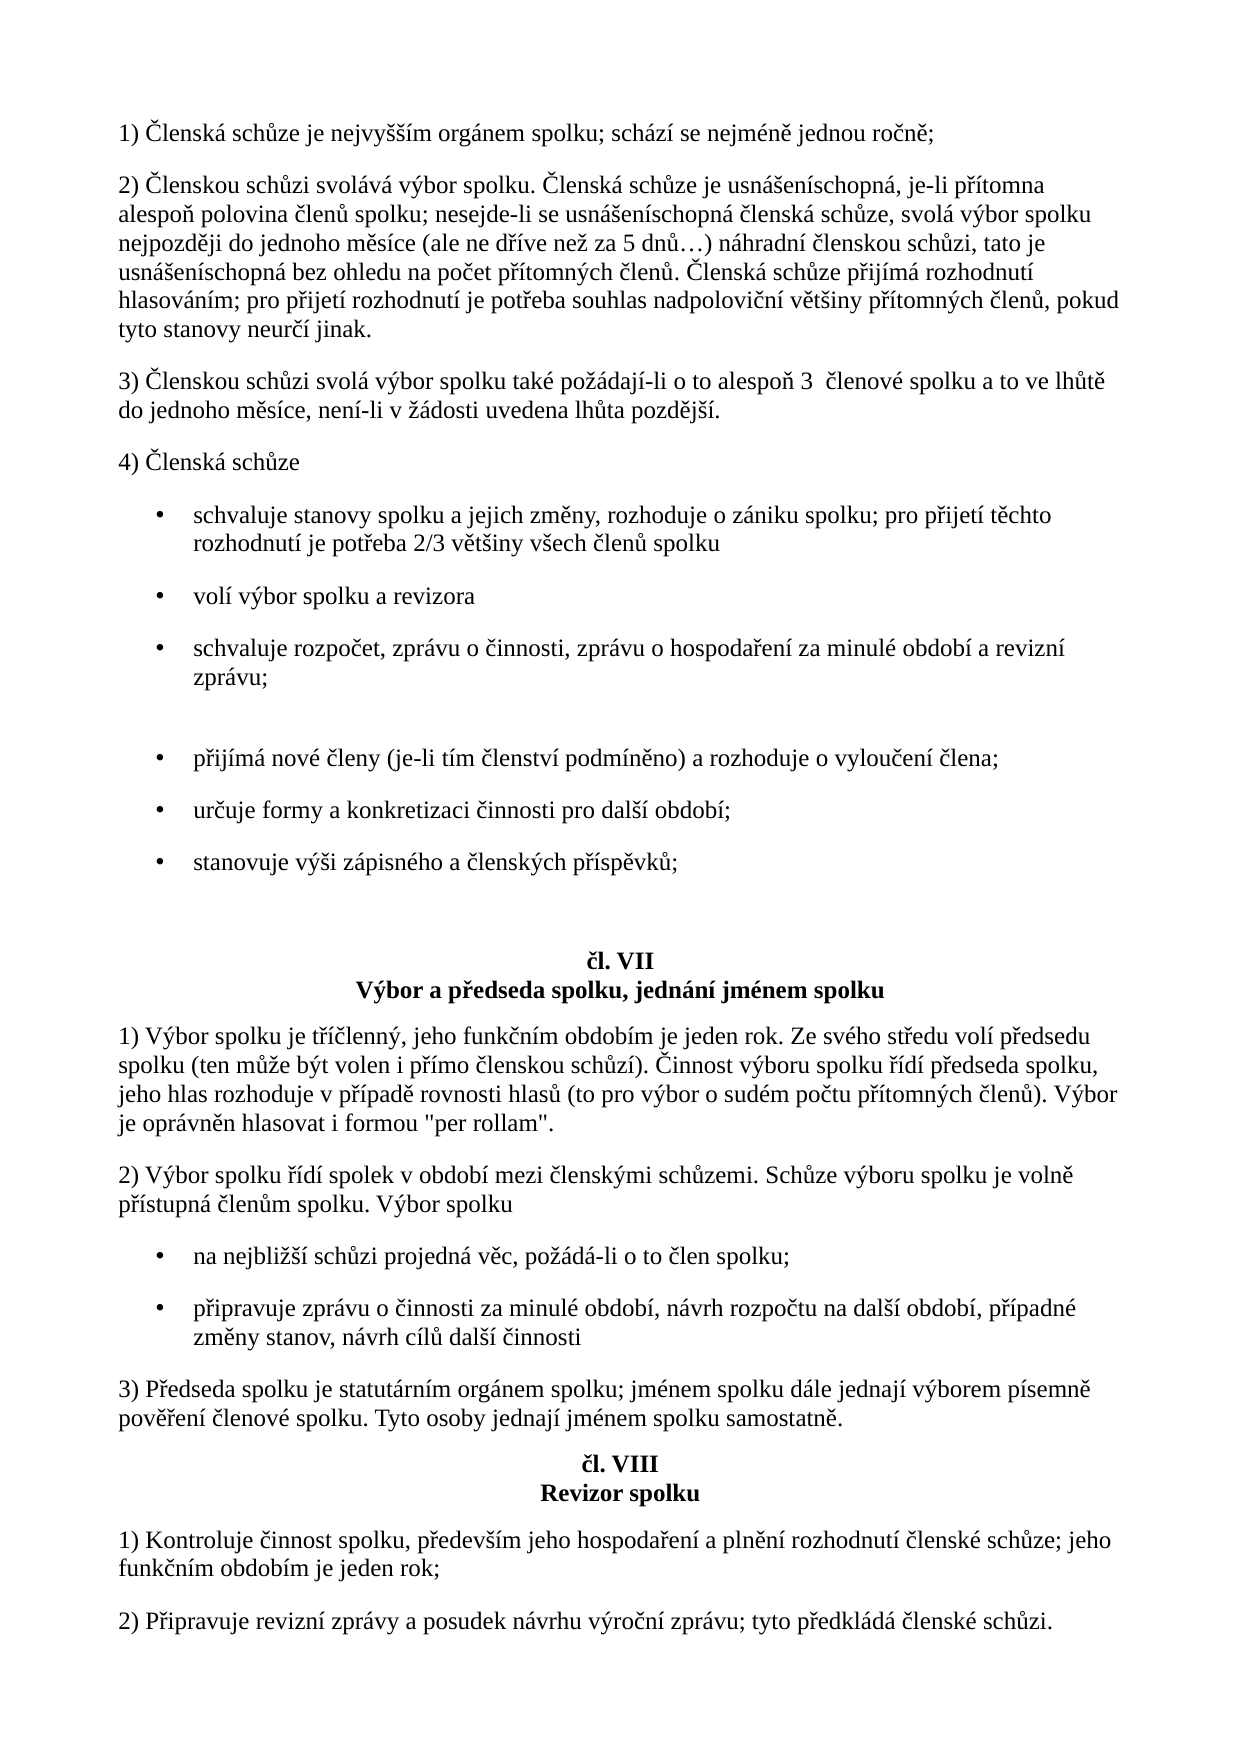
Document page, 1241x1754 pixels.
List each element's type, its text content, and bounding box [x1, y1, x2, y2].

list volí výbor spolku a revizora [156, 581, 1122, 609]
text 2) Připravuje revizní zprávy a posudek návrhu výroční zprávu; tyto předkládá členské schůzi. [118, 1606, 1122, 1634]
list stanovuje výši zápisného a členských příspěvků; [156, 847, 1122, 876]
list připravuje zprávu o činnosti za minulé období, návrh rozpočtu na další období, případné změny stanov, návrh cílů další činnosti [156, 1293, 1122, 1351]
text 1) Členská schůze je nejvyšším orgánem spolku; schází se nejméně jednou ročně; [118, 118, 1122, 147]
text 2) Výbor spolku řídí spolek v období mezi členskými schůzemi. Schůze výboru spolku je volně přístupná členům spolku. Výbor spolku [118, 1160, 1122, 1217]
text 1) Kontroluje činnost spolku, především jeho hospodaření a plnění rozhodnutí členské schůze; jeho funkčním obdobím je jeden rok; [118, 1525, 1122, 1582]
text čl. VII Výbor a předseda spolku, jednání jménem spolku [118, 946, 1122, 1004]
list přijímá nové členy (je-li tím členství podmíněno) a rozhoduje o vyloučení člena; [156, 743, 1122, 772]
text 3) Předseda spolku je statutárním orgánem spolku; jménem spolku dále jednají výborem písemně pověření členové spolku. Tyto osoby jednají jménem spolku samostatně. [118, 1374, 1122, 1432]
text 3) Členskou schůzi svolá výbor spolku také požádají-li o to alespoň 3 členové spolku a to ve lhůtě do jednoho měsíce, není-li v žádosti uvedena lhůta pozdější. [118, 366, 1122, 424]
list určuje formy a konkretizaci činnosti pro další období; [156, 795, 1122, 824]
text 2) Členskou schůzi svolává výbor spolku. Členská schůze je usnášeníschopná, je-li přítomna alespoň polovina členů spolku; nesejde-li se usnášeníschopná členská schůze, svolá výbor spolku nejpozději do jednoho měsíce (ale ne dříve než za 5 dnů…) náhradní členskou schůzi, tato je usnášeníschopná bez ohledu na počet přítomných členů. Členská schůze přijímá rozhodnutí hlasováním; pro přijetí rozhodnutí je potřeba souhlas nadpoloviční většiny přítomných členů, pokud tyto stanovy neurčí jinak. [118, 170, 1122, 343]
list schvaluje rozpočet, zprávu o činnosti, zprávu o hospodaření za minulé období a revizní zprávu; [156, 633, 1122, 719]
text čl. VIII Revizor spolku [118, 1449, 1122, 1507]
list na nejbližší schůzi projedná věc, požádá-li o to člen spolku; [156, 1241, 1122, 1270]
text 4) Členská schůze [118, 447, 1122, 476]
text 1) Výbor spolku je tříčlenný, jeho funkčním obdobím je jeden rok. Ze svého středu volí předsedu spolku (ten může být volen i přímo členskou schůzí). Činnost výboru spolku řídí předseda spolku, jeho hlas rozhoduje v případě rovnosti hlasů (to pro výbor o sudém počtu přítomných členů). Výbor je oprávněn hlasovat i formou "per rollam". [118, 1021, 1122, 1136]
list schvaluje stanovy spolku a jejich změny, rozhoduje o zániku spolku; pro přijetí těchto rozhodnutí je potřeba 2/3 většiny všech členů spolku [156, 500, 1122, 557]
